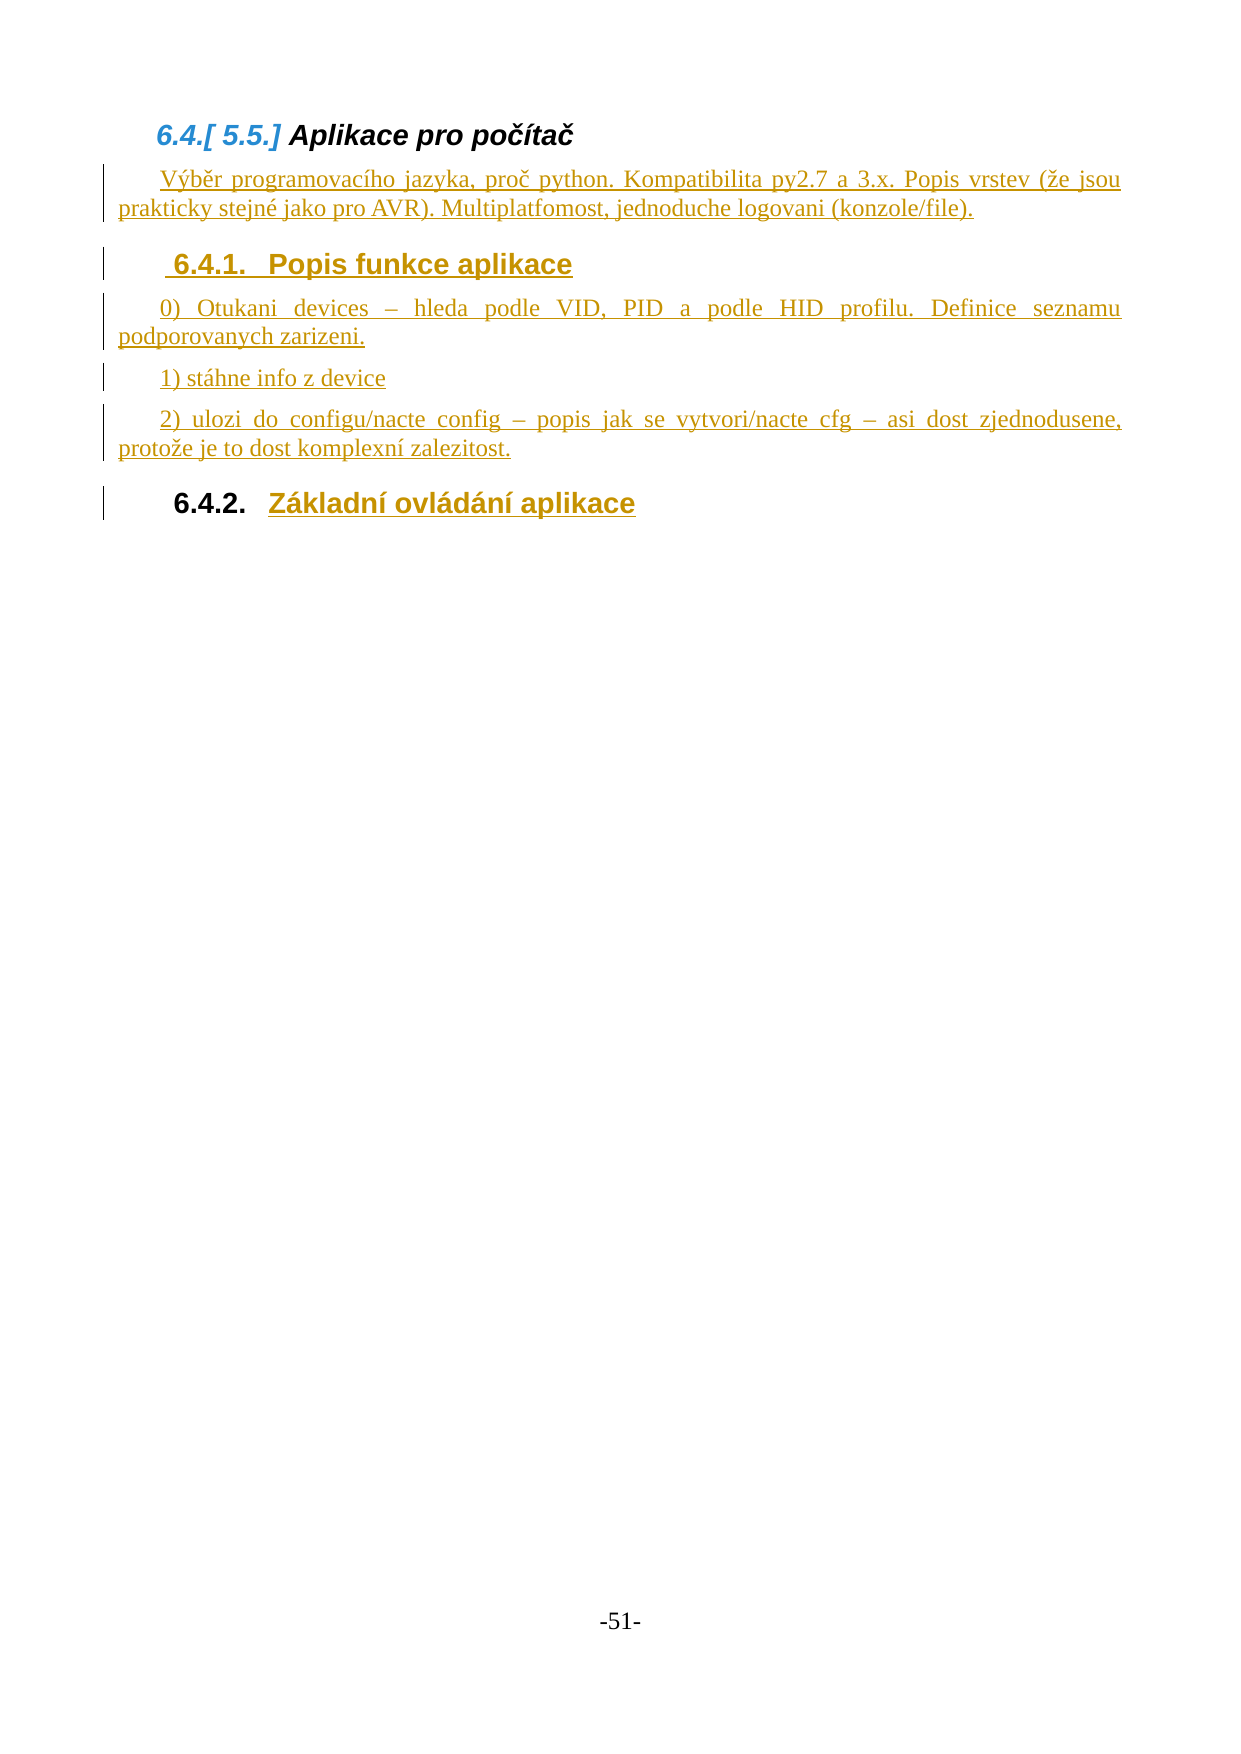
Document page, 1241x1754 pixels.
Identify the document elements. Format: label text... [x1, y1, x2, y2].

subtitle Základní ovládání aplikace [163, 486, 1122, 520]
subtitle Aplikace pro počítač [148, 118, 1122, 152]
text 1) stáhne info z device [118, 363, 1122, 391]
text 2) ulozi do configu/nacte config – popis jak se vytvori/nacte cfg – asi dost zjednodusene, protože je to dost komplexní zalezitost. [118, 404, 1122, 461]
text Výběr programovacího jazyka, proč python. Kompatibilita py2.7 a 3.x. Popis vrstev (že jsou prakticky stejné jako pro AVR). Multiplatfomost, jednoduche logovani (konzole/file). [118, 164, 1122, 222]
text 0) Otukani devices – hleda podle VID, PID a podle HID profilu. Definice seznamu podporovanych zarizeni. [118, 293, 1122, 350]
subtitle Popis funkce aplikace [163, 247, 1122, 280]
